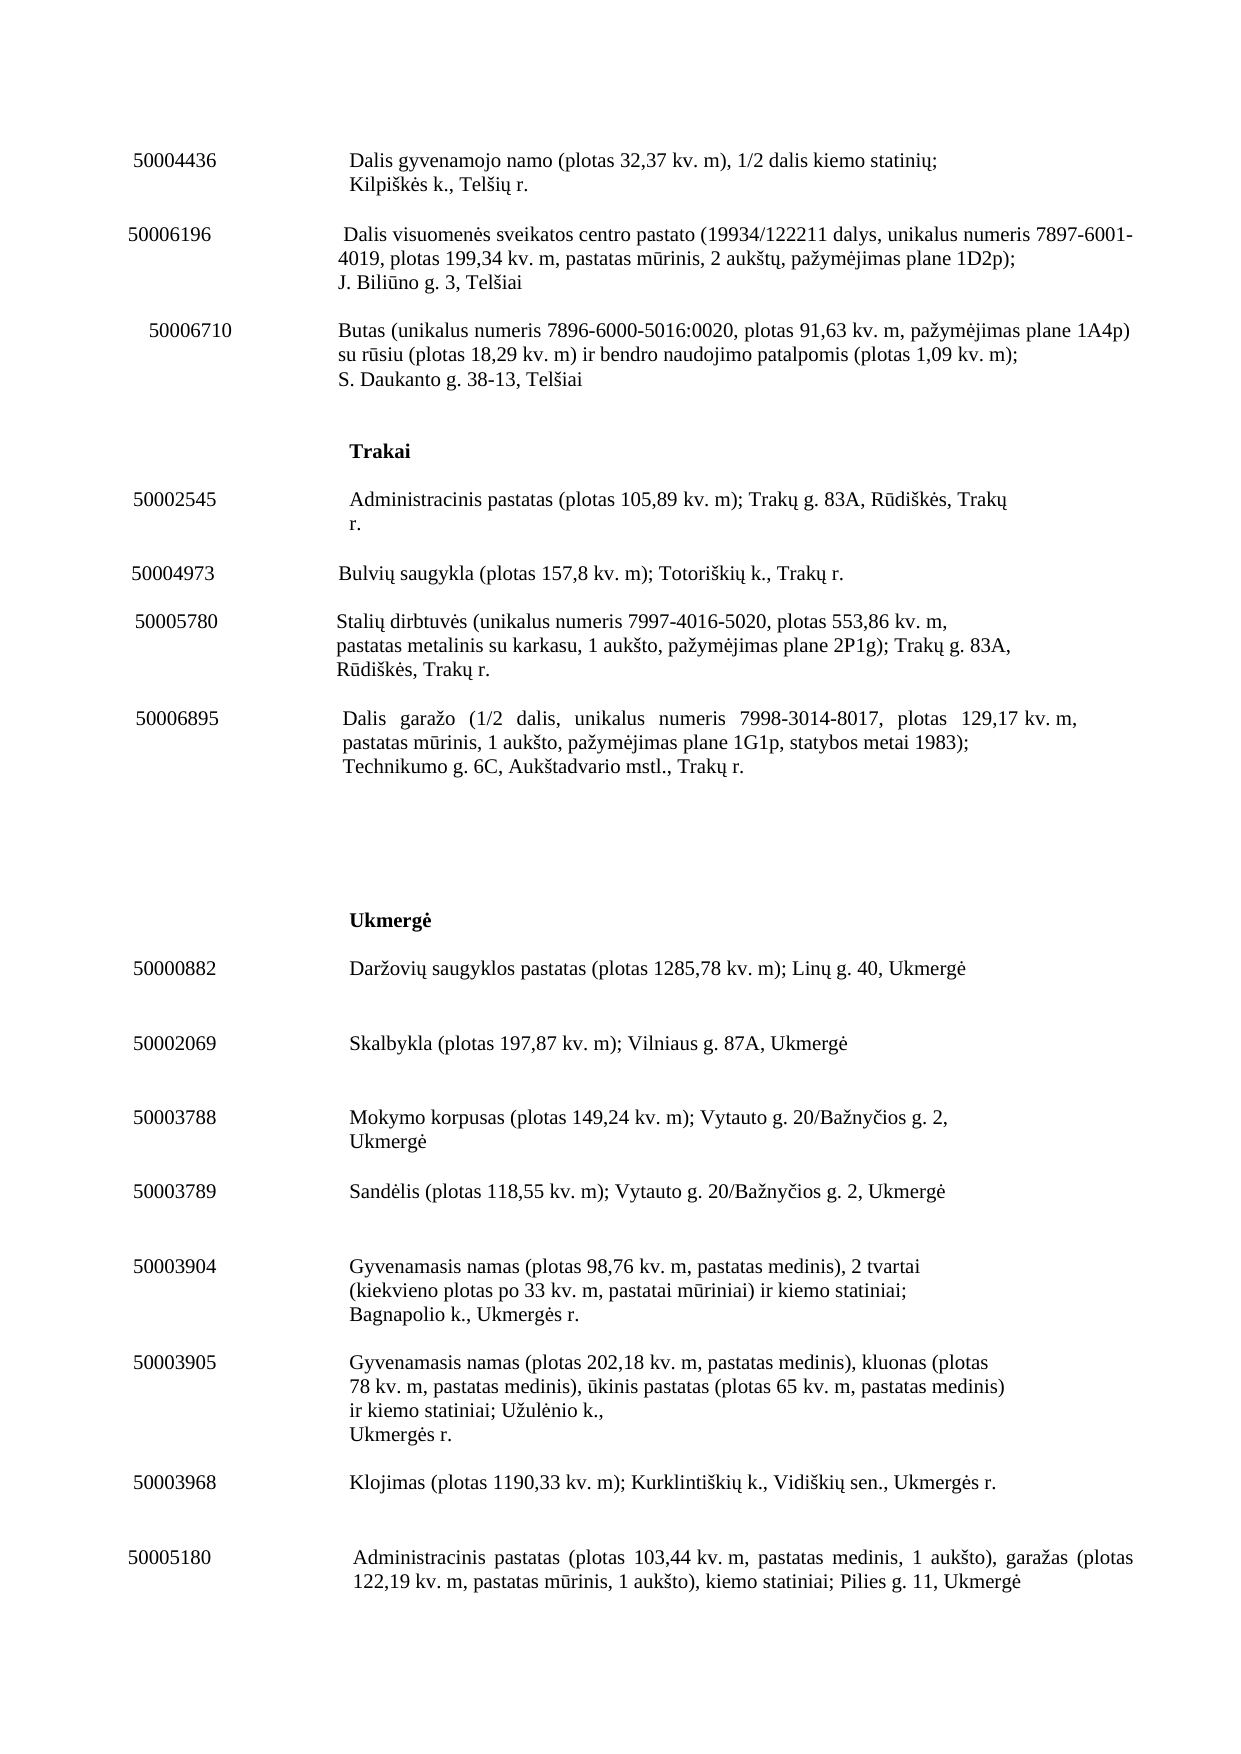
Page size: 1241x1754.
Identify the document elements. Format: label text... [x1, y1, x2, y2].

table_cell [1160, 463, 1190, 487]
table_cell [1145, 1350, 1155, 1446]
table_cell [1136, 1105, 1145, 1155]
table_cell [1190, 222, 1211, 318]
table_cell [101, 198, 116, 222]
table_cell [1145, 1326, 1155, 1350]
table_cell [1018, 1105, 1063, 1155]
table_cell [1155, 1470, 1160, 1521]
table_cell [1145, 884, 1155, 908]
table_cell [1155, 1230, 1160, 1254]
table_cell [1160, 1179, 1190, 1229]
table_cell [101, 537, 116, 561]
table_cell [1145, 1521, 1155, 1544]
table_cell [101, 222, 116, 318]
table_cell [1088, 1254, 1093, 1326]
table_cell [1190, 1031, 1211, 1081]
table_cell [1063, 1179, 1088, 1229]
table_cell [1155, 1521, 1160, 1544]
table_cell [1145, 198, 1155, 222]
table_cell [1160, 1545, 1190, 1627]
table_cell [1145, 415, 1155, 439]
table_cell [1155, 706, 1160, 802]
table_cell Gyvenamasis namas (plotas 98,76 kv. m, pastatas medinis), 2 tvartai (kiekvieno plotas po 33 kv. m, pastatai mūriniai) ir kiemo statiniai; Bagnapolio k., Ukmergės r. [338, 1254, 1018, 1326]
table_cell [1160, 415, 1190, 439]
table_cell [1093, 148, 1136, 198]
table_cell [116, 1521, 1145, 1544]
table_cell [1145, 318, 1155, 414]
table_cell [1136, 1350, 1145, 1446]
table_cell [1190, 1179, 1211, 1229]
table_cell [1093, 1254, 1136, 1326]
table_cell [101, 1446, 116, 1470]
table_cell [1160, 1350, 1190, 1446]
table_cell [1145, 1155, 1155, 1179]
table_cell 50003905 [116, 1350, 338, 1446]
table_cell [1145, 1031, 1155, 1081]
table_cell [1155, 1446, 1160, 1470]
table_cell [1063, 148, 1088, 198]
table_cell 50002069 [116, 1031, 338, 1081]
table_cell [1155, 318, 1160, 414]
table_cell [101, 1545, 116, 1627]
table_cell [101, 1254, 116, 1326]
table_cell [1190, 1006, 1211, 1031]
table_cell [1136, 1179, 1145, 1229]
table_cell 50003904 [116, 1254, 338, 1326]
table_cell [1190, 148, 1211, 198]
table_cell [1160, 908, 1190, 932]
table_cell [1160, 561, 1190, 609]
table_cell [1145, 487, 1155, 537]
table_cell 50000882 [116, 956, 338, 1006]
table_cell [1155, 884, 1160, 908]
table_cell [116, 415, 1145, 439]
table_cell [101, 1031, 116, 1081]
table_cell [1160, 198, 1190, 222]
table_cell [1088, 1470, 1093, 1521]
table_cell [1145, 222, 1155, 318]
table_cell [1190, 415, 1211, 439]
table_cell [1145, 1254, 1155, 1326]
table_cell [122, 706, 135, 802]
table_cell 50004436 [116, 148, 338, 198]
table_cell [1160, 222, 1190, 318]
table_cell [1145, 1105, 1155, 1155]
table_cell [1190, 956, 1211, 1006]
table_cell 50006710 [116, 318, 338, 414]
table_cell [1155, 1006, 1160, 1031]
table_cell [1063, 956, 1088, 1006]
table_cell [101, 908, 116, 932]
table_cell Daržovių saugyklos pastatas (plotas 1285,78 kv. m); Linų g. 40, Ukmergė [338, 956, 1018, 1006]
table_cell [101, 148, 116, 198]
table_cell [1190, 561, 1211, 609]
table_cell Administracinis pastatas (plotas 105,89 kv. m); Trakų g. 83A, Rūdiškės, Trakų r. [338, 487, 1018, 537]
table_cell [1145, 1006, 1155, 1031]
table_cell [101, 1105, 116, 1155]
table_cell [1145, 1545, 1155, 1627]
table_cell [1018, 148, 1063, 198]
table_cell [1190, 537, 1211, 561]
table_cell [116, 198, 1145, 222]
table_cell [101, 1006, 116, 1031]
table_cell [1160, 1446, 1190, 1470]
table_cell [1155, 1031, 1160, 1081]
table_cell [101, 956, 116, 1006]
table_cell [1155, 1105, 1160, 1155]
table_cell [1088, 1350, 1093, 1446]
table_cell [101, 439, 116, 463]
table_cell [1145, 1230, 1155, 1254]
table_cell [116, 908, 338, 932]
table_cell [1160, 956, 1190, 1006]
table_cell [1190, 1230, 1211, 1254]
table_cell [101, 1350, 116, 1446]
table_cell [1155, 222, 1160, 318]
table_cell [1145, 956, 1155, 1006]
table_cell [1088, 1031, 1093, 1081]
table_cell [1155, 1081, 1160, 1105]
table_cell [116, 884, 338, 908]
table_cell Butas (unikalus numeris 7896-6000-5016:0020, plotas 91,63 kv. m, pažymėjimas plane 1A4p) su rūsiu (plotas 18,29 kv. m) ir bendro naudojimo patalpomis (plotas 1,09 kv. m); S. Daukanto g. 38-13, Telšiai [338, 318, 1145, 414]
table_cell [1190, 463, 1211, 487]
table_cell [1093, 1350, 1136, 1446]
table_cell Skalbykla (plotas 197,87 kv. m); Vilniaus g. 87A, Ukmergė [338, 1031, 1018, 1081]
table_cell [1093, 487, 1136, 537]
table_cell 50002545 [116, 487, 338, 537]
table_cell [1160, 1105, 1190, 1155]
table_cell [101, 415, 116, 439]
table_cell [1145, 439, 1155, 463]
table_cell [1136, 487, 1145, 537]
table_cell [1155, 198, 1160, 222]
table_cell [1088, 706, 1093, 802]
table_cell [1160, 318, 1190, 414]
table_cell [101, 1230, 116, 1254]
table_cell 50006895 Dalis garažo (1/2 dalis, unikalus numeris 7998-3014-8017, plotas 129,17 kv. m, pastatas mūrinis, 1 aukšto, pažymėjimas plane 1G1p, statybos metai 1983); Technikumo g. 6C, Aukštadvario mstl., Trakų r. [135, 706, 1088, 802]
table_cell [1190, 318, 1211, 414]
table_cell Mokymo korpusas (plotas 149,24 kv. m); Vytauto g. 20/Bažnyčios g. 2, Ukmergė [338, 1105, 1018, 1155]
table_cell [1160, 148, 1190, 198]
table_cell [1018, 1350, 1063, 1446]
table_cell [1145, 537, 1155, 561]
table_cell [1190, 1254, 1211, 1326]
table_cell [1190, 1105, 1211, 1155]
table_cell [1190, 1446, 1211, 1470]
table_cell Gyvenamasis namas (plotas 202,18 kv. m, pastatas medinis), kluonas (plotas 78 kv. m, pastatas medinis), ūkinis pastatas (plotas 65 kv. m, pastatas medinis) ir kiemo statiniai; Užulėnio k., Ukmergės r. [338, 1350, 1018, 1446]
table_cell [101, 463, 116, 487]
table_cell [1155, 908, 1160, 932]
table_cell [1160, 932, 1190, 956]
table_cell [1190, 1545, 1211, 1627]
table_cell 50005180 [116, 1545, 338, 1627]
table_cell [1088, 148, 1093, 198]
table_cell 50003968 [116, 1470, 338, 1521]
table_cell [1190, 1155, 1211, 1179]
table_cell [101, 1470, 116, 1521]
table_cell [1155, 1155, 1160, 1179]
table_cell [1160, 1254, 1190, 1326]
table_cell [1063, 1350, 1088, 1446]
table_cell Ukmergė [338, 908, 1145, 932]
table_cell [1145, 706, 1155, 802]
table_cell [1145, 463, 1155, 487]
table_cell [116, 1446, 1145, 1470]
table_cell [116, 463, 1145, 487]
table_cell 50003788 [116, 1105, 338, 1155]
table_cell Dalis visuomenės sveikatos centro pastato (19934/122211 dalys, unikalus numeris 7897-6001-4019, plotas 199,34 kv. m, pastatas mūrinis, 2 aukštų, pažymėjimas plane 1D2p); J. Biliūno g. 3, Telšiai [338, 222, 1145, 318]
table_cell [1136, 1254, 1145, 1326]
table_cell [116, 1006, 1145, 1031]
table_cell [1160, 1031, 1190, 1081]
table_cell [1155, 1545, 1160, 1627]
table_cell [1160, 1006, 1190, 1031]
table_cell [1160, 1521, 1190, 1544]
table_cell Klojimas (plotas 1190,33 kv. m); Kurklintiškių k., Vidiškių sen., Ukmergės r. [338, 1470, 1018, 1521]
table_cell [1145, 1446, 1155, 1470]
table_cell [116, 1081, 1145, 1105]
table_cell [101, 561, 116, 609]
table_cell [116, 932, 1145, 956]
table_cell [1155, 487, 1160, 537]
table_cell [1160, 706, 1190, 802]
table_cell [1093, 706, 1136, 802]
table_cell [1160, 1081, 1190, 1105]
table_cell [1155, 1326, 1160, 1350]
table_cell [1190, 1521, 1211, 1544]
table_cell [101, 802, 1211, 884]
table_cell Administracinis pastatas (plotas 103,44 kv. m, pastatas medinis, 1 aukšto), garažas (plotas 122,19 kv. m, pastatas mūrinis, 1 aukšto), kiemo statiniai; Pilies g. 11, Ukmergė [338, 1545, 1145, 1627]
table_cell [116, 537, 1145, 561]
table_cell Trakai [338, 439, 1145, 463]
table_cell [1160, 1230, 1190, 1254]
table_cell [1145, 908, 1155, 932]
table_cell [101, 706, 116, 802]
table_cell [116, 1230, 1145, 1254]
table_cell [1155, 1179, 1160, 1229]
table_cell 50006196 [116, 222, 338, 318]
table_cell [1063, 1470, 1088, 1521]
table_cell [1136, 706, 1145, 802]
table_cell [1190, 487, 1211, 537]
table_cell [101, 1179, 116, 1229]
table_cell [1155, 537, 1160, 561]
table_cell [1155, 956, 1160, 1006]
table_cell [1136, 956, 1145, 1006]
table_cell [101, 487, 116, 537]
table_cell [1190, 198, 1211, 222]
table_cell [1160, 1155, 1190, 1179]
table_cell [1088, 487, 1093, 537]
table_cell [1018, 1179, 1063, 1229]
table_cell [1155, 415, 1160, 439]
table_cell [116, 1326, 1145, 1350]
table_cell [1145, 1470, 1155, 1521]
table_cell [1018, 1470, 1063, 1521]
table_cell [1145, 148, 1155, 198]
table_cell [1145, 1081, 1155, 1105]
table_cell [1155, 148, 1160, 198]
table_cell [1190, 1470, 1211, 1521]
table_cell [1088, 1179, 1093, 1229]
table_cell [1088, 1105, 1093, 1155]
table_cell [101, 1155, 116, 1179]
table_cell [116, 439, 338, 463]
table_cell [101, 1521, 116, 1544]
table_cell [1190, 1081, 1211, 1105]
table_cell 50004973 Bulvių saugykla (plotas 157,8 kv. m); Totoriškių k., Trakų r. [116, 561, 1145, 609]
table_cell [1018, 956, 1063, 1006]
table_cell [1063, 1105, 1088, 1155]
table_cell [1145, 1179, 1155, 1229]
table_cell [1190, 706, 1211, 802]
table_cell [1145, 932, 1155, 956]
table_cell [1160, 439, 1190, 463]
table_cell [1155, 439, 1160, 463]
table_cell [116, 706, 122, 802]
table_cell [101, 318, 116, 414]
table_cell [1160, 537, 1190, 561]
table_cell [1093, 1105, 1136, 1155]
table_cell 50003789 [116, 1179, 338, 1229]
table_cell [1155, 932, 1160, 956]
table_cell [1145, 561, 1155, 609]
table_cell [1063, 487, 1088, 537]
table_cell [1190, 1326, 1211, 1350]
table_cell Sandėlis (plotas 118,55 kv. m); Vytauto g. 20/Bažnyčios g. 2, Ukmergė [338, 1179, 1018, 1229]
table_cell [1136, 148, 1145, 198]
table_cell [1018, 1031, 1063, 1081]
table_cell [1136, 1470, 1145, 1521]
table_cell [101, 1326, 116, 1350]
table_cell [1155, 1350, 1160, 1446]
table_cell [1190, 932, 1211, 956]
table_cell [1155, 463, 1160, 487]
table_cell [1160, 884, 1190, 908]
table_cell [1155, 561, 1160, 609]
table_cell [1093, 1031, 1136, 1081]
table_cell [1155, 1254, 1160, 1326]
table_cell [116, 1155, 1145, 1179]
table_cell [101, 884, 116, 908]
table_cell [1093, 956, 1136, 1006]
table_cell [1190, 1350, 1211, 1446]
table_cell 50005780 Stalių dirbtuvės (unikalus numeris 7997-4016-5020, plotas 553,86 kv. m, pastatas metalinis su karkasu, 1 aukšto, pažymėjimas plane 2P1g); Trakų g. 83A, Rūdiškės, Trakų r. [101, 609, 1211, 706]
table_cell [1093, 1470, 1136, 1521]
table_cell [1093, 1179, 1136, 1229]
table_cell Dalis gyvenamojo namo (plotas 32,37 kv. m), 1/2 dalis kiemo statinių; Kilpiškės k., Telšių r. [338, 148, 1018, 198]
table_cell [1018, 1254, 1063, 1326]
table_cell [1063, 1031, 1088, 1081]
table_cell [1063, 1254, 1088, 1326]
table_cell [1190, 439, 1211, 463]
table_cell [1160, 487, 1190, 537]
table_cell [1190, 908, 1211, 932]
table_cell [338, 884, 1145, 908]
table_cell [1160, 1326, 1190, 1350]
table_cell [1088, 956, 1093, 1006]
table_cell [1018, 487, 1063, 537]
table_cell [1190, 884, 1211, 908]
table_cell [101, 932, 116, 956]
table_cell [101, 1081, 116, 1105]
table_cell [1160, 1470, 1190, 1521]
table_cell [1136, 1031, 1145, 1081]
